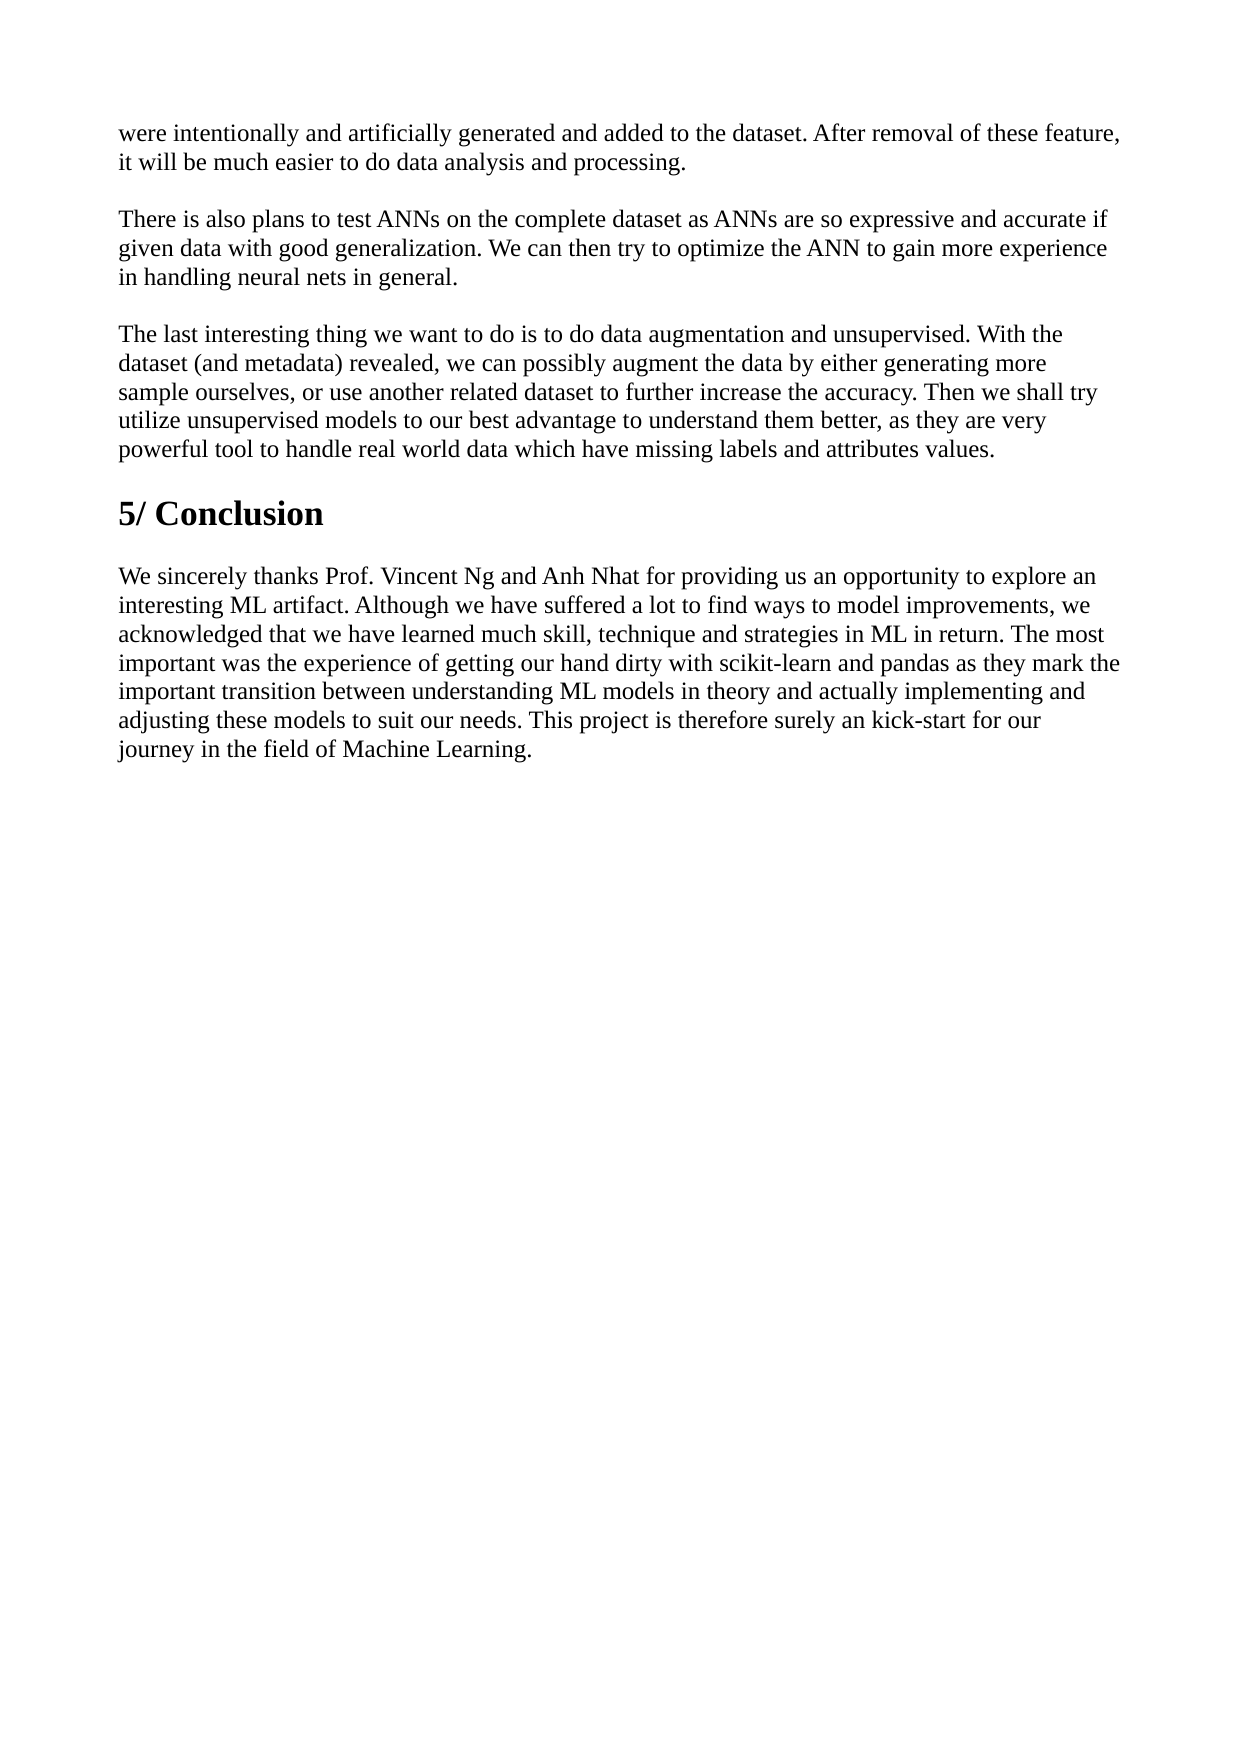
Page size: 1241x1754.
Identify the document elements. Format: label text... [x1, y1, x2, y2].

text We sincerely thanks Prof. Vincent Ng and Anh Nhat for providing us an opportunity to explore an interesting ML artifact. Although we have suffered a lot to find ways to model improvements, we acknowledged that we have learned much skill, technique and strategies in ML in return. The most important was the experience of getting our hand dirty with scikit-learn and pandas as they mark the important transition between understanding ML models in theory and actually implementing and adjusting these models to suit our needs. This project is therefore surely an kick-start for our journey in the field of Machine Learning. [118, 561, 1122, 763]
text There is also plans to test ANNs on the complete dataset as ANNs are so expressive and accurate if given data with good generalization. We can then try to optimize the ANN to gain more experience in handling neural nets in general. [118, 204, 1122, 291]
text were intentionally and artificially generated and added to the dataset. After removal of these feature, it will be much easier to do data analysis and processing. [118, 118, 1122, 176]
text The last interesting thing we want to do is to do data augmentation and unsupervised. With the dataset (and metadata) revealed, we can possibly augment the data by either generating more sample ourselves, or use another related dataset to further increase the accuracy. Then we shall try utilize unsupervised models to our best advantage to understand them better, as they are very powerful tool to handle real world data which have missing labels and attributes values. [118, 319, 1122, 463]
text 5/ Conclusion [118, 492, 1122, 533]
